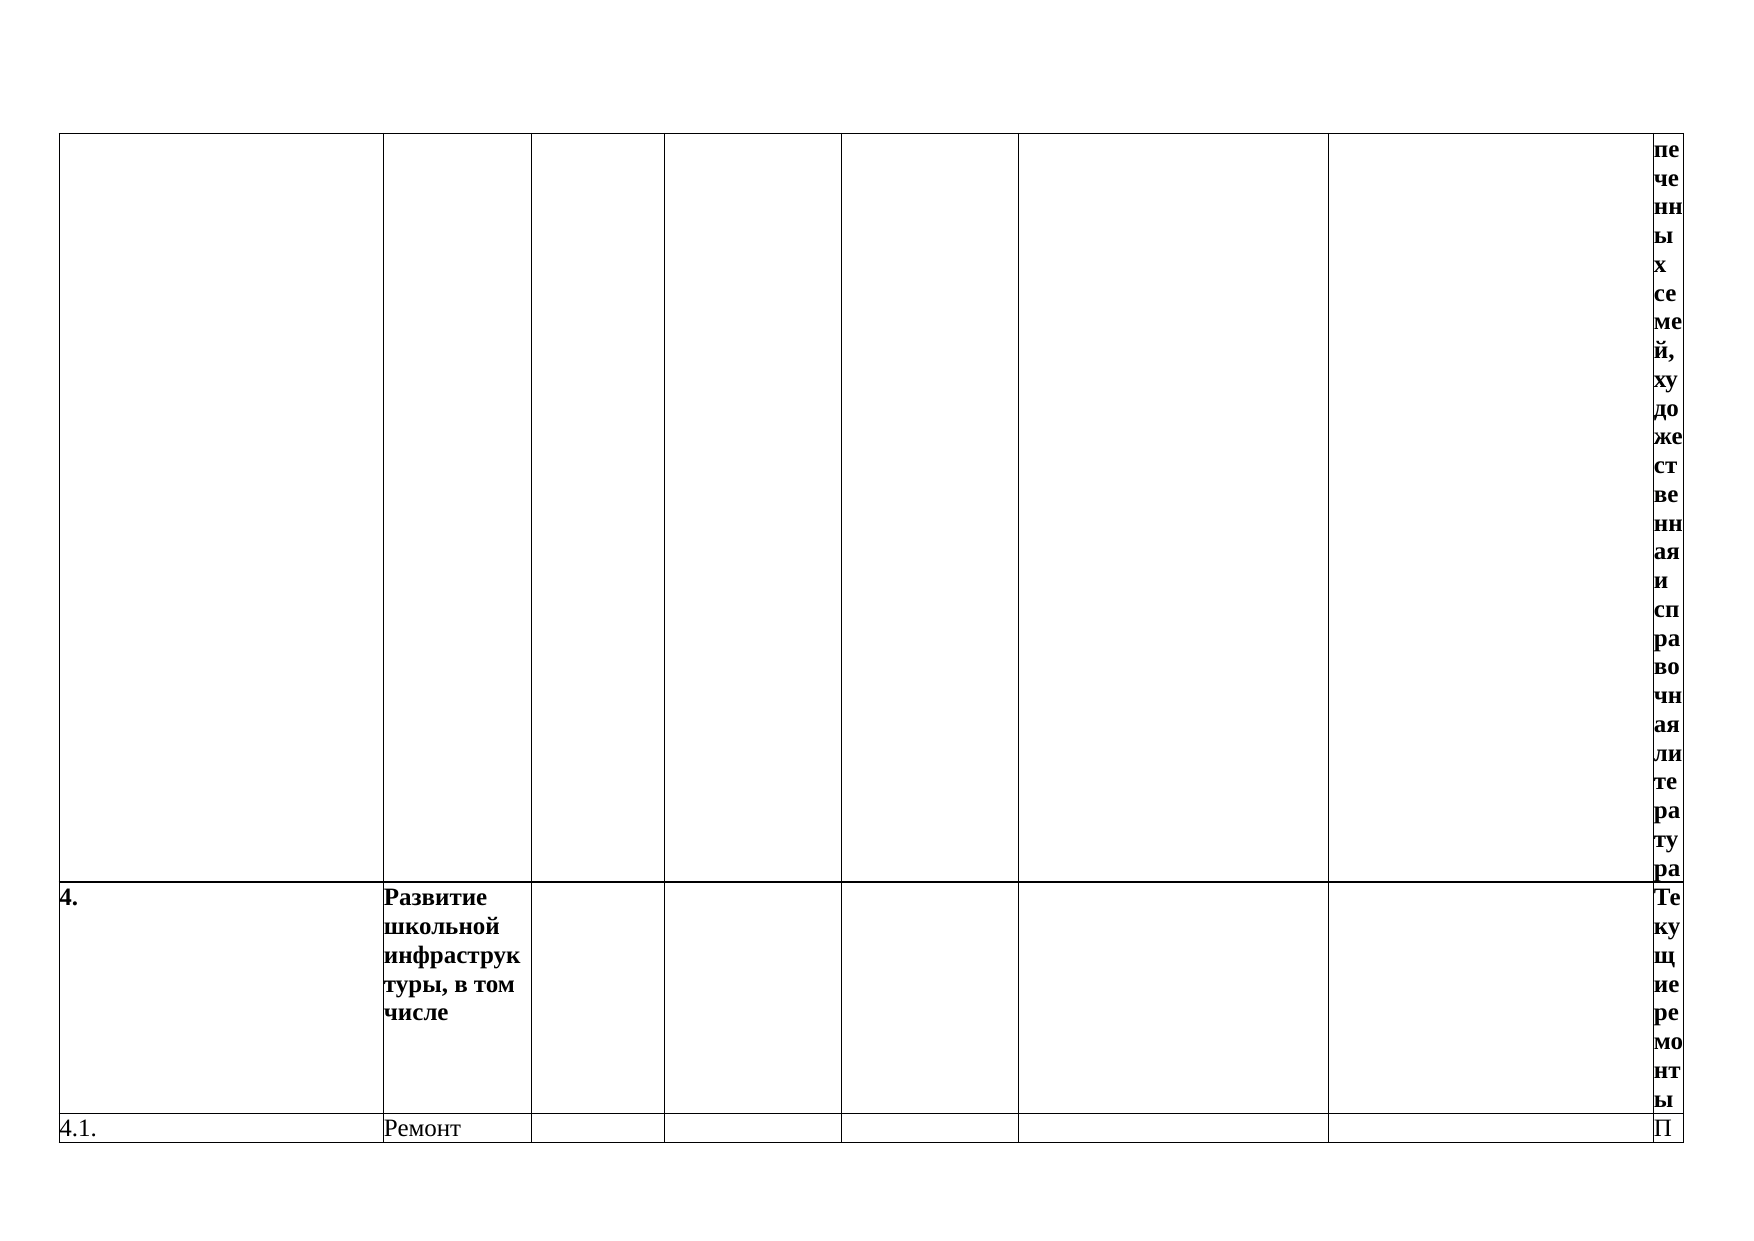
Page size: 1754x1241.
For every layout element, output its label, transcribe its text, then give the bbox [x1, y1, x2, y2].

table_cell [384, 134, 531, 881]
table_cell [532, 883, 664, 1112]
table_cell печенных семей, художественная и справочная литература [1654, 134, 1683, 881]
table_cell [665, 883, 841, 1112]
table_cell [842, 883, 1018, 1112]
table_cell [1019, 1114, 1328, 1142]
table_cell [842, 1114, 1018, 1142]
table_cell Ремонт [384, 1114, 531, 1142]
table_cell [1329, 134, 1653, 881]
table_cell [1329, 883, 1653, 1112]
table_cell [665, 1114, 841, 1142]
table_cell [1019, 134, 1328, 881]
table_cell [532, 1114, 664, 1142]
table_cell [1329, 1114, 1653, 1142]
table_cell 4. [60, 883, 383, 1112]
table_cell [532, 134, 664, 881]
table_cell [1019, 883, 1328, 1112]
table_cell [665, 134, 841, 881]
table_cell 4.1. [60, 1114, 383, 1142]
table_cell Развитие школьной инфраструктуры, в том числе [384, 883, 531, 1112]
table_cell [842, 134, 1018, 881]
table_cell Текущие ремонты [1654, 883, 1683, 1112]
table_cell [60, 134, 383, 881]
table_cell П [1654, 1114, 1683, 1142]
